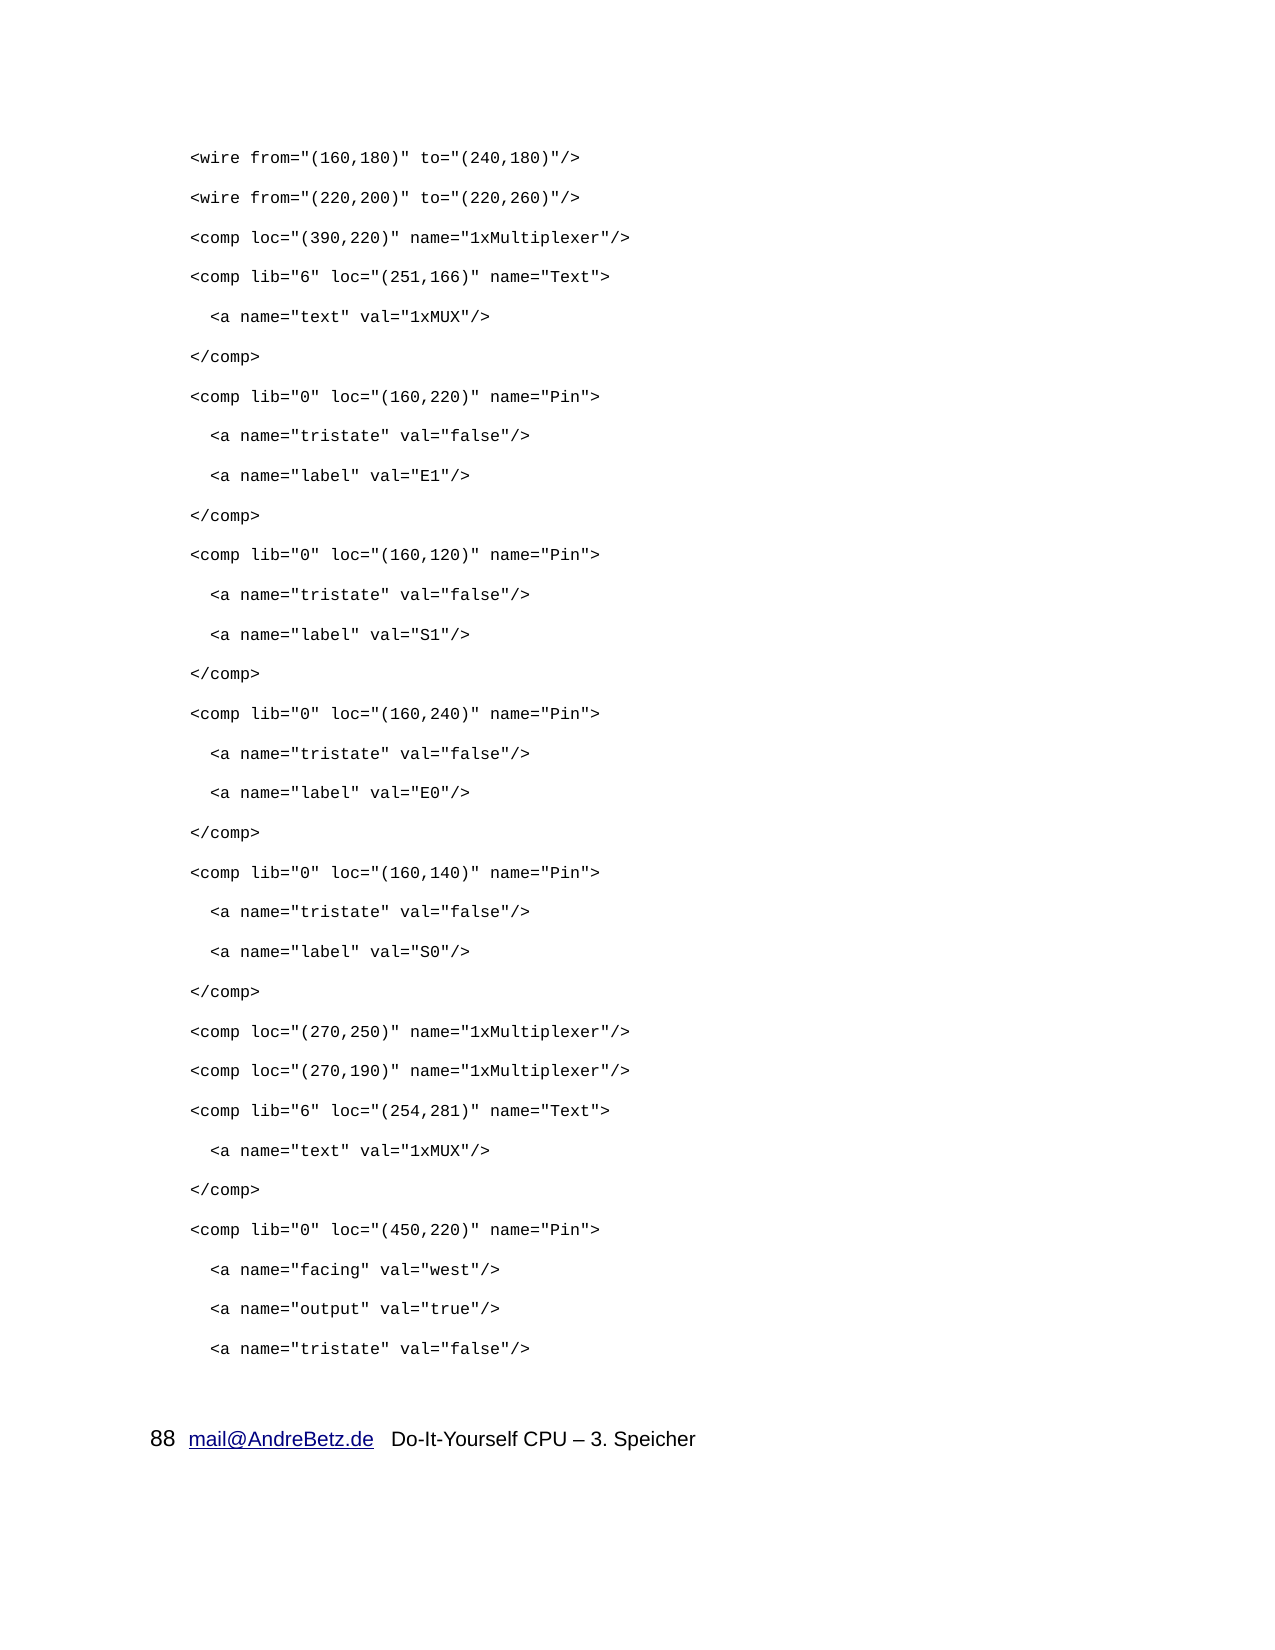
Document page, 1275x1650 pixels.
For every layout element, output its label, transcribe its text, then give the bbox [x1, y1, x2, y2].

text </comp> [150, 983, 1125, 1002]
text </comp> [150, 507, 1125, 526]
text <comp lib="0" loc="(160,120)" name="Pin"> [150, 547, 1125, 566]
text <a name="tristate" val="false"/> [150, 904, 1125, 923]
text <comp lib="6" loc="(254,281)" name="Text"> [150, 1102, 1125, 1121]
text <a name="tristate" val="false"/> [150, 587, 1125, 605]
text <comp lib="6" loc="(251,166)" name="Text"> [150, 269, 1125, 288]
text <a name="tristate" val="false"/> [150, 745, 1125, 764]
text </comp> [150, 348, 1125, 367]
text <a name="text" val="1xMUX"/> [150, 1142, 1125, 1161]
text </comp> [150, 825, 1125, 843]
text <comp loc="(270,190)" name="1xMultiplexer"/> [150, 1063, 1125, 1082]
text <wire from="(220,200)" to="(220,260)"/> [150, 190, 1125, 208]
text <a name="output" val="true"/> [150, 1301, 1125, 1320]
text <a name="label" val="S1"/> [150, 626, 1125, 645]
text <a name="facing" val="west"/> [150, 1261, 1125, 1280]
text </comp> [150, 666, 1125, 685]
text <a name="label" val="S0"/> [150, 944, 1125, 963]
text <comp lib="0" loc="(450,220)" name="Pin"> [150, 1222, 1125, 1240]
text <comp lib="0" loc="(160,240)" name="Pin"> [150, 706, 1125, 724]
text <a name="label" val="E1"/> [150, 467, 1125, 486]
text <comp lib="0" loc="(160,220)" name="Pin"> [150, 388, 1125, 407]
text <a name="text" val="1xMUX"/> [150, 309, 1125, 328]
text <wire from="(160,180)" to="(240,180)"/> [150, 150, 1125, 169]
text <a name="tristate" val="false"/> [150, 428, 1125, 447]
text <a name="label" val="E0"/> [150, 785, 1125, 804]
text <comp loc="(270,250)" name="1xMultiplexer"/> [150, 1023, 1125, 1042]
text <a name="tristate" val="false"/> [150, 1341, 1125, 1359]
text <comp lib="0" loc="(160,140)" name="Pin"> [150, 864, 1125, 883]
text </comp> [150, 1182, 1125, 1201]
text <comp loc="(390,220)" name="1xMultiplexer"/> [150, 229, 1125, 248]
